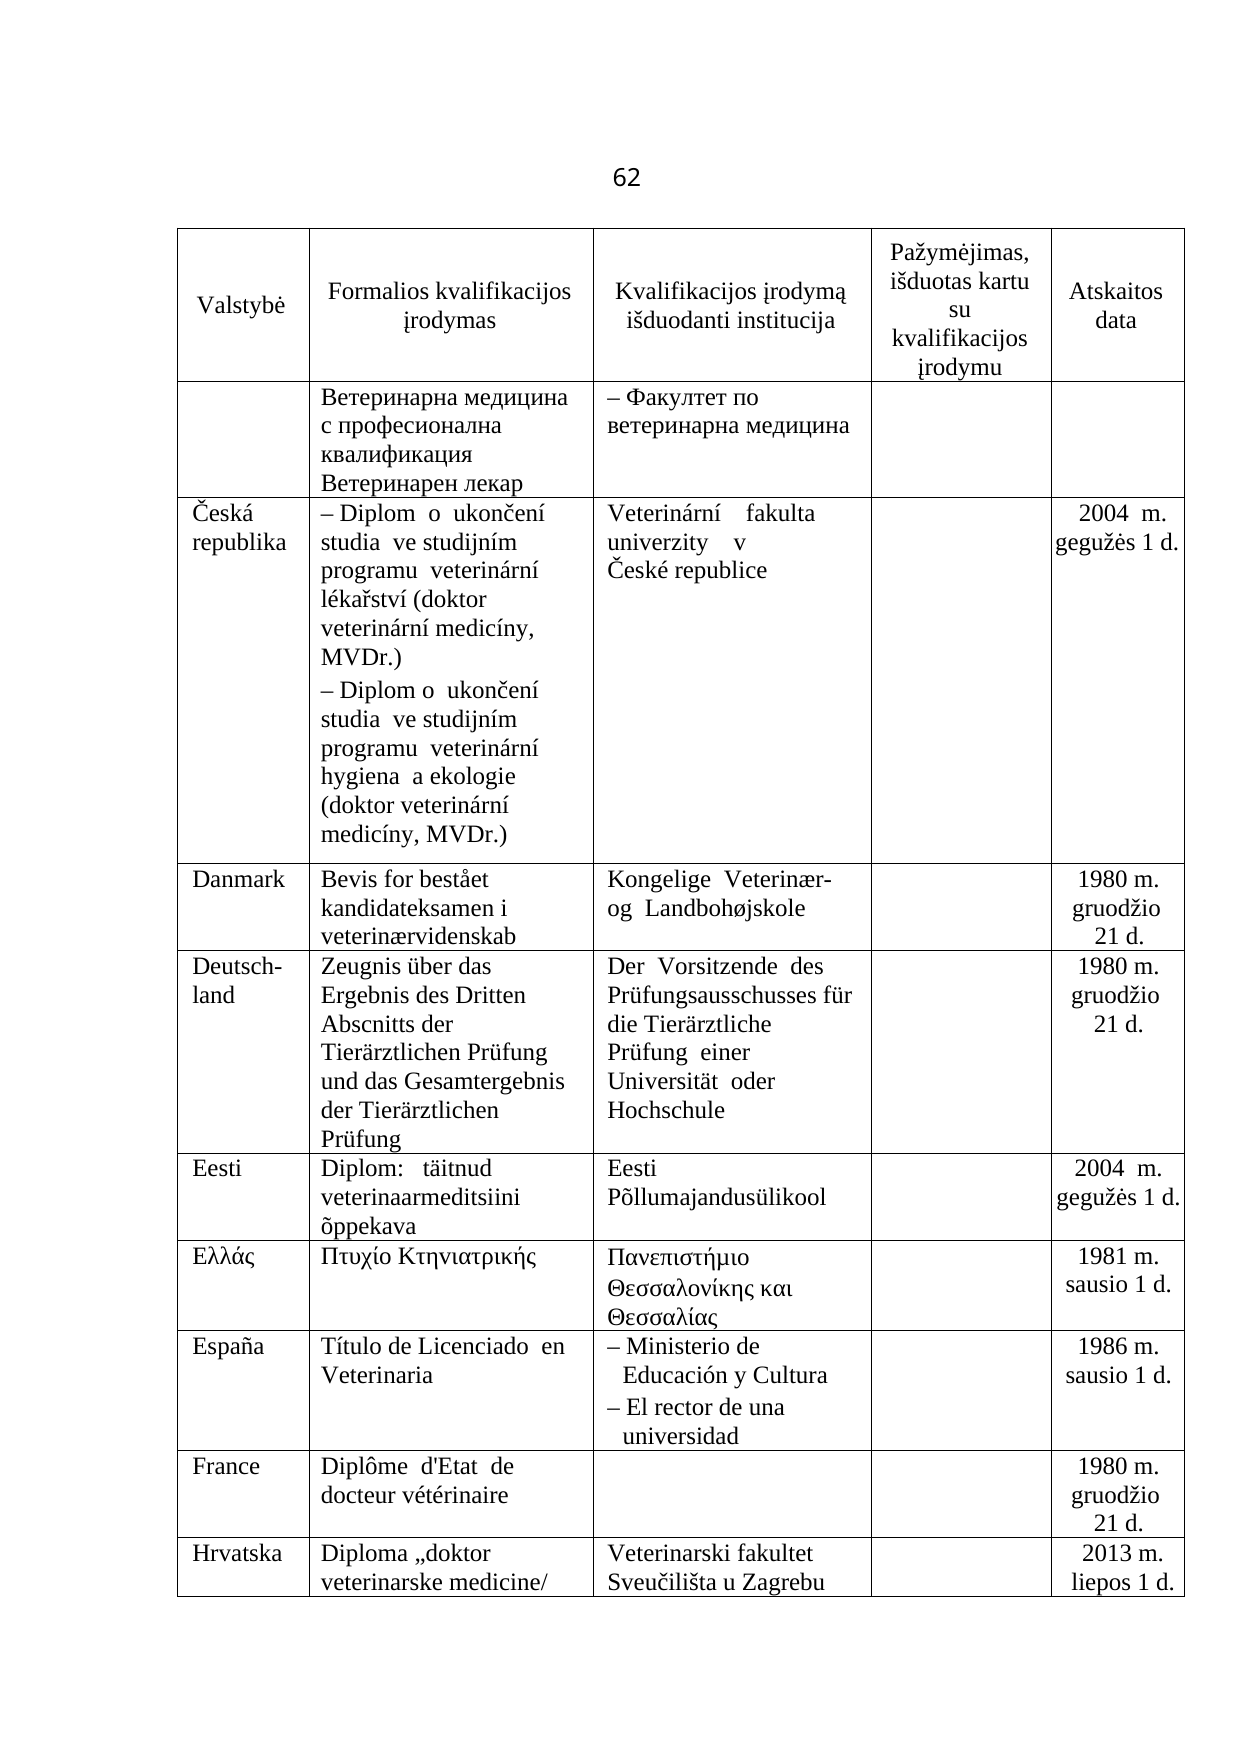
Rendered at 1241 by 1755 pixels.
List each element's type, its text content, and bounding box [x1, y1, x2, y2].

table_header Kvalifikacijos įrodymą išduodanti institucija [594, 229, 871, 381]
table_header Valstybė [178, 229, 309, 381]
table_cell 1986 m. sausio 1 d. [1052, 1331, 1184, 1450]
table_cell Eesti [178, 1154, 309, 1240]
table_header Pažymėjimas, išduotas kartu su kvalifikacijos įrodymu [872, 229, 1051, 381]
table_cell Πτυχίo Κτηvιατρικής [310, 1241, 593, 1330]
table_cell France [178, 1451, 309, 1537]
table_header Atskaitos data [1052, 229, 1184, 381]
table_cell Deutsch-land [178, 951, 309, 1152]
table_cell Česká republika [178, 498, 309, 863]
table_cell Diploma „doktor veterinarske medicine/ [310, 1538, 593, 1596]
table_cell [872, 498, 1051, 863]
table_cell 2013 m. liepos 1 d. [1052, 1538, 1184, 1596]
table_cell Kongelige Veterinær- og Landbohøjskole [594, 864, 871, 950]
table_cell Veterinární fakulta univerzity v České republice [594, 498, 871, 863]
table_cell Hrvatska [178, 1538, 309, 1596]
table_cell Diplôme d'Etat de docteur vétérinaire [310, 1451, 593, 1537]
table_cell [872, 951, 1051, 1152]
table_cell [872, 1451, 1051, 1537]
table_cell 1980 m. gruodžio 21 d. [1052, 951, 1184, 1152]
table_cell 2004 m. gegužės 1 d. [1052, 1154, 1184, 1240]
table_cell [872, 864, 1051, 950]
table_cell Ветеринарна медицина с професионална квалификация Ветеринарен лекар [310, 382, 593, 497]
table_cell – Факултет по ветеринарна медицина [594, 382, 871, 497]
table_cell Veterinarski fakultet Sveučilišta u Zagrebu [594, 1538, 871, 1596]
table_cell [872, 1241, 1051, 1330]
table_cell Ελλάς [178, 1241, 309, 1330]
table_cell 1980 m. gruodžio 21 d. [1052, 1451, 1184, 1537]
table_cell [872, 1154, 1051, 1240]
table_cell [1052, 382, 1184, 497]
table_cell 1981 m. sausio 1 d. [1052, 1241, 1184, 1330]
table_cell Zeugnis über das Ergebnis des Dritten Abscnitts der Tierärztlichen Prüfung und das Gesamtergebnis der Tierärztlichen Prüfung [310, 951, 593, 1152]
table_cell [178, 382, 309, 497]
table_cell [872, 1331, 1051, 1450]
table_cell [594, 1451, 871, 1537]
table_cell España [178, 1331, 309, 1450]
table_header Formalios kvalifikacijos įrodymas [310, 229, 593, 381]
table_cell Eesti Põllumajandusülikool [594, 1154, 871, 1240]
table_cell Der Vorsitzende des Prüfungsausschusses für die Tierärztliche Prüfung einer Universität oder Hochschule [594, 951, 871, 1152]
table_cell – Ministerio de Educación y Cultura – El rector de una universidad [594, 1331, 871, 1450]
table_cell [872, 382, 1051, 497]
table_cell – Diplom o ukončení studia ve studijním programu veterinární lékařství (doktor veterinární medicíny, MVDr.) – Diplom o ukončení studia ve studijním programu veterinární hygiena a ekologie (doktor veterinární medicíny, MVDr.) [310, 498, 593, 863]
table_cell Πανεπιστήµιο Θεσσαλονίκης και Θεσσαλίας [594, 1241, 871, 1330]
table_cell Danmark [178, 864, 309, 950]
table_cell Título de Licenciado en Veterinaria [310, 1331, 593, 1450]
table_cell Diplom: täitnud veterinaarmeditsiini õppekava [310, 1154, 593, 1240]
table_cell 2004 m. gegužės 1 d. [1052, 498, 1184, 863]
table_cell Bevis for bestået kandidateksamen i veterinærvidenskab [310, 864, 593, 950]
table_cell 1980 m. gruodžio 21 d. [1052, 864, 1184, 950]
table_cell [872, 1538, 1051, 1596]
